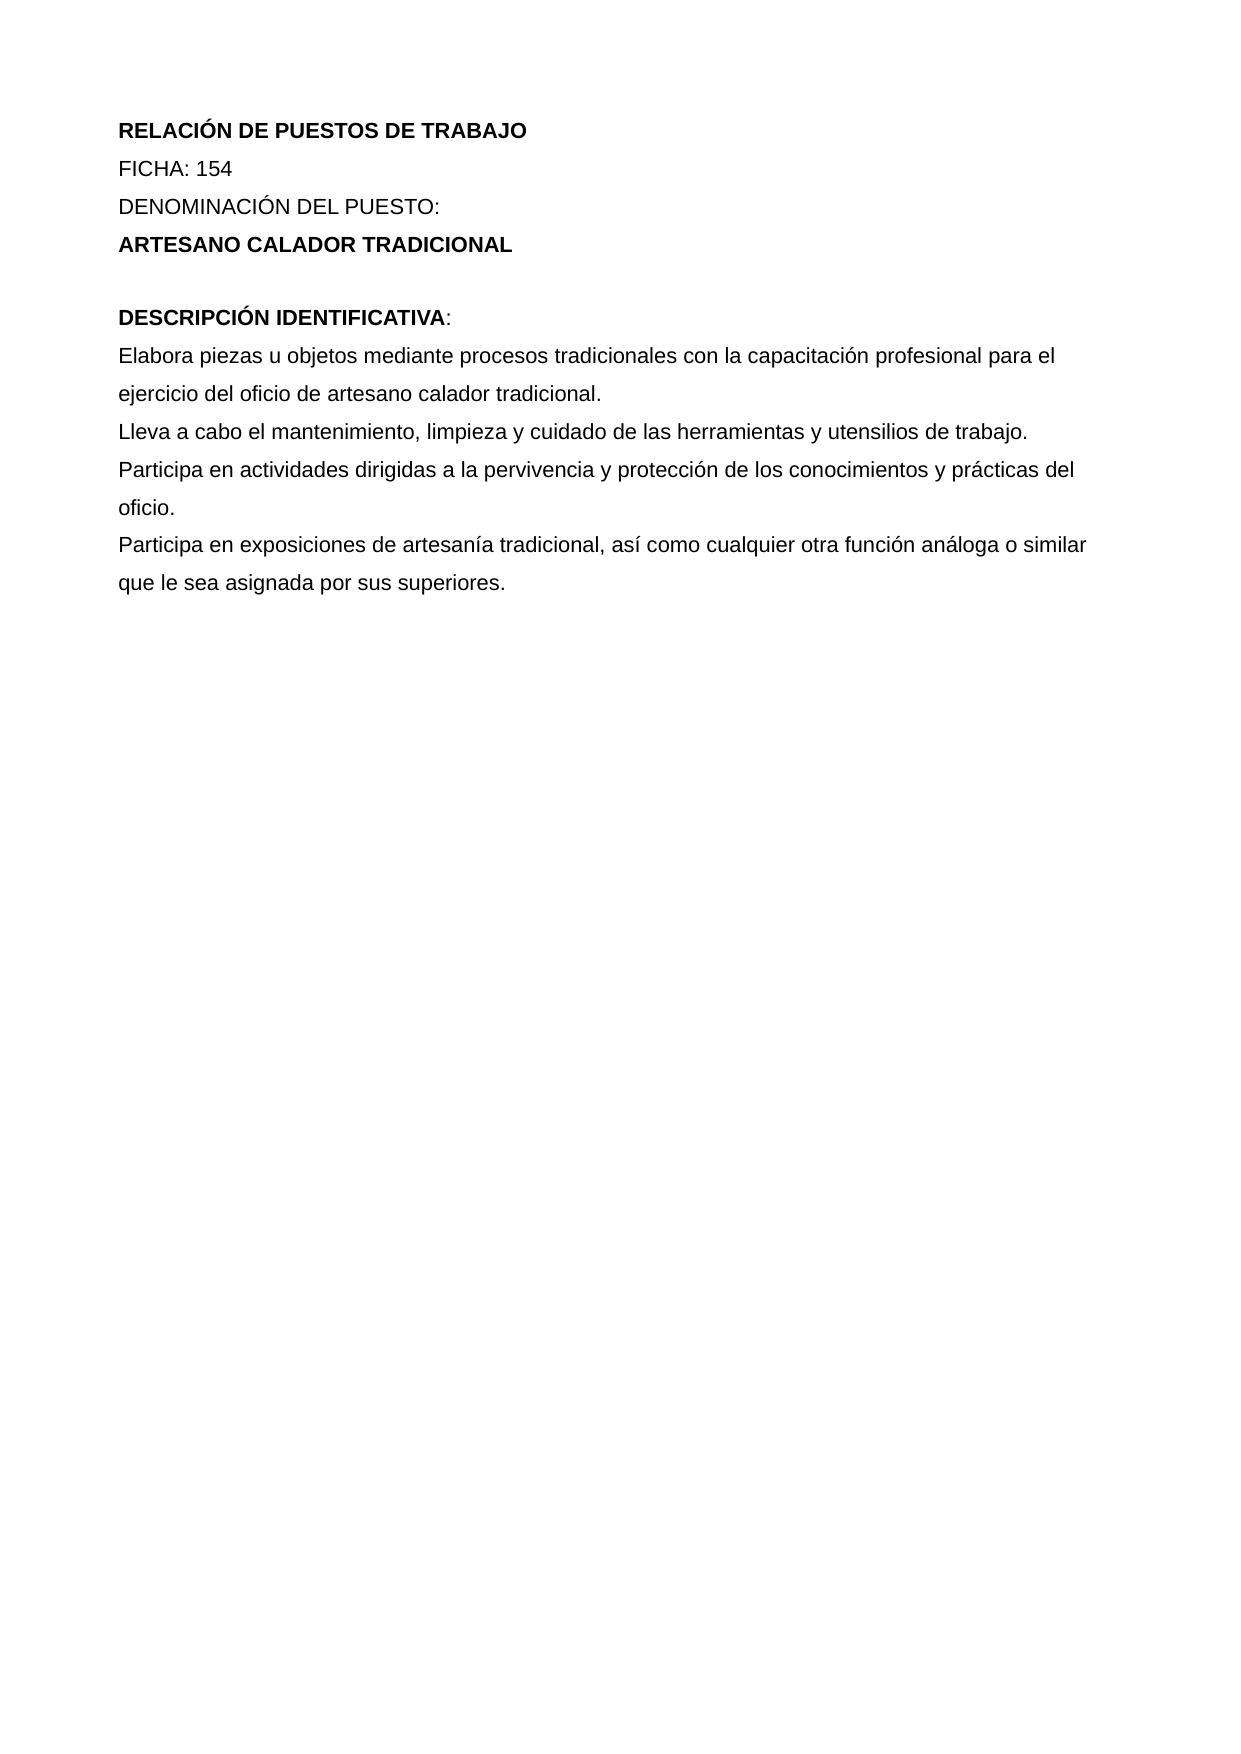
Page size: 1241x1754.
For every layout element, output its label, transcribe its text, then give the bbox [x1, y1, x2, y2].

text RELACIÓN DE PUESTOS DE TRABAJO [118, 118, 1122, 143]
text ARTESANO CALADOR TRADICIONAL [118, 232, 1122, 257]
text Participa en actividades dirigidas a la pervivencia y protección de los conocimientos y prácticas del oficio. [118, 457, 1122, 519]
text Participa en exposiciones de artesanía tradicional, así como cualquier otra función análoga o similar que le sea asignada por sus superiores. [118, 532, 1122, 595]
text DENOMINACIÓN DEL PUESTO: [118, 194, 1122, 219]
text Lleva a cabo el mantenimiento, limpieza y cuidado de las herramientas y utensilios de trabajo. [118, 419, 1122, 444]
text DESCRIPCIÓN IDENTIFICATIVA: [118, 305, 1122, 331]
text FICHA: 154 [118, 156, 1122, 181]
text Elabora piezas u objetos mediante procesos tradicionales con la capacitación profesional para el ejercicio del oficio de artesano calador tradicional. [118, 343, 1122, 406]
